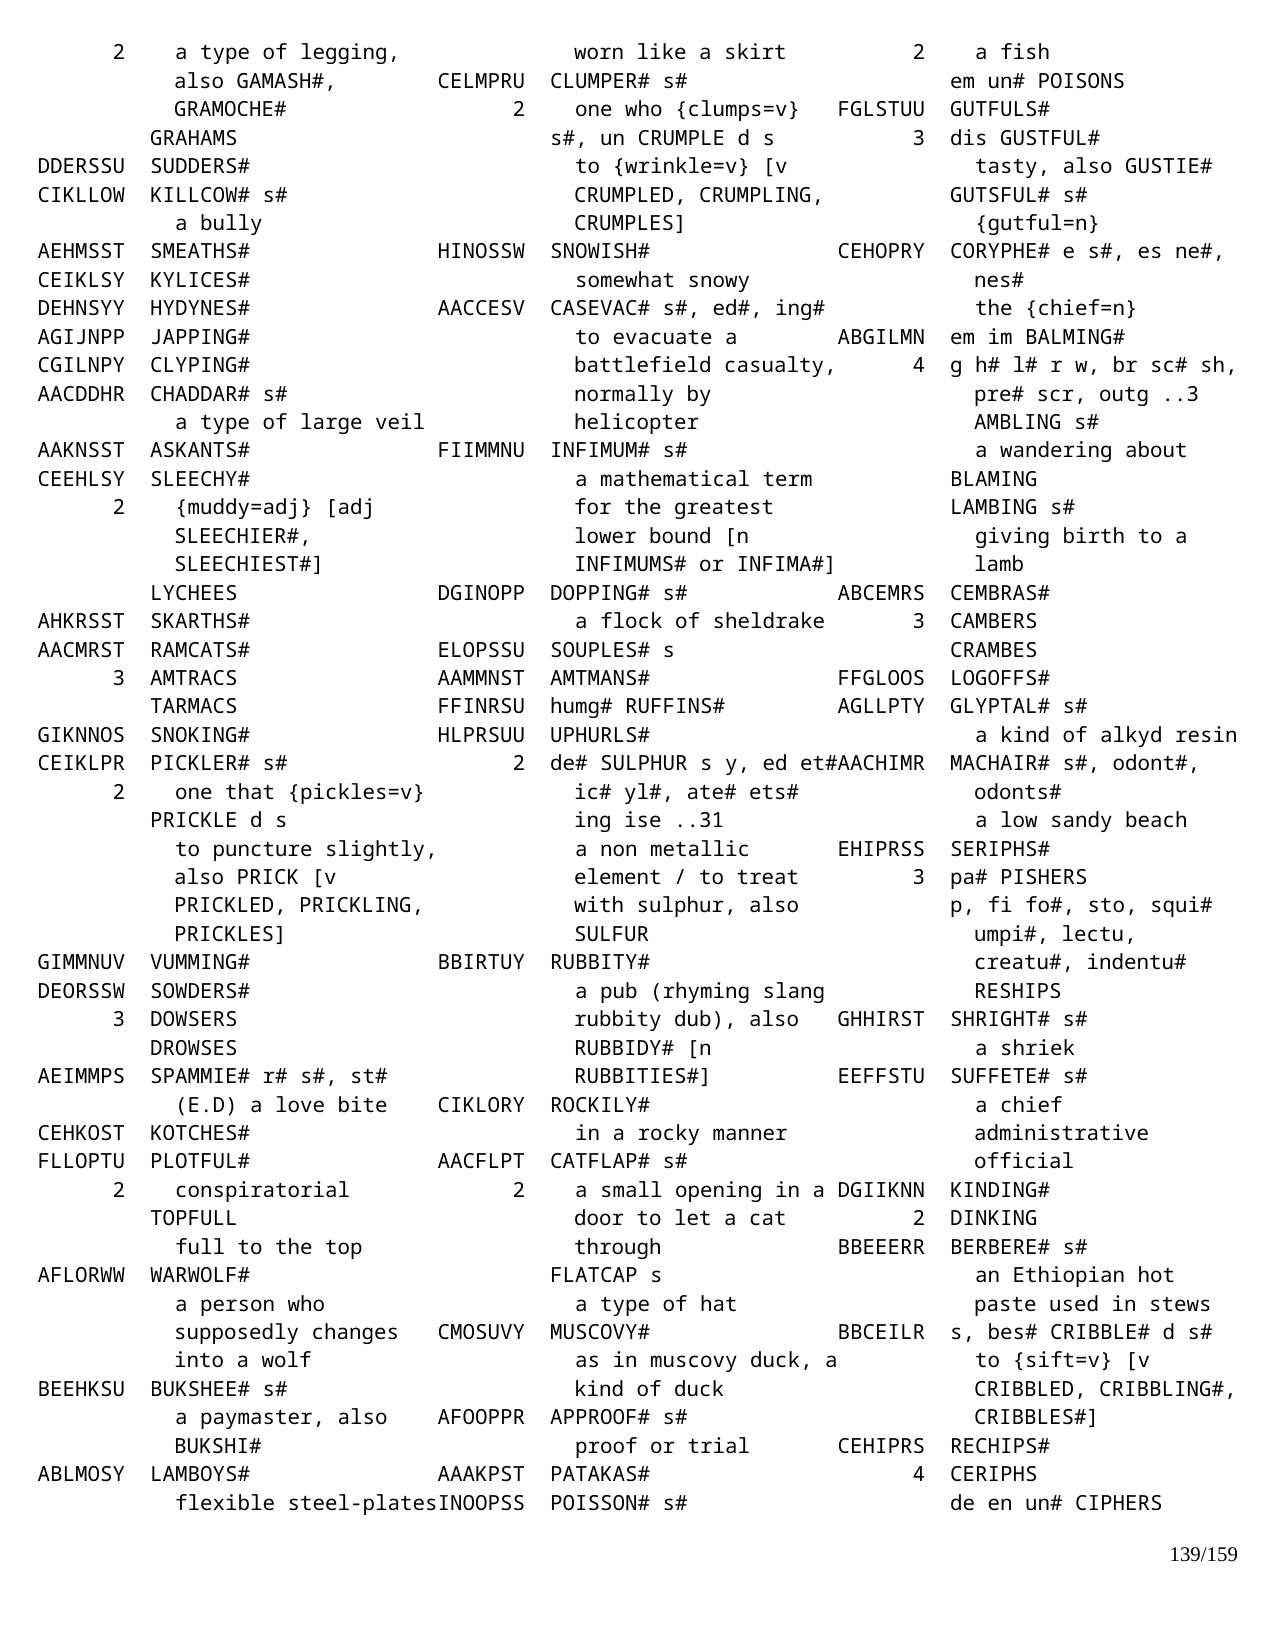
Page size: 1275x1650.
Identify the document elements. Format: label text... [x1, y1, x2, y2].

text TOPFULL [37, 1203, 437, 1232]
text 4 g h# l# r w, br sc# sh, pre# scr, outg ..3 AMBLING s# [837, 350, 1237, 436]
text HLPRSUU UPHURLS# [437, 720, 837, 748]
text TARMACS [37, 692, 437, 720]
text a type of large veil [37, 407, 437, 436]
text HINOSSW SNOWISH# [437, 237, 837, 265]
text a person who supposedly changes into a wolf [37, 1289, 437, 1374]
text CRAMBES [837, 635, 1237, 663]
text a low sandy beach [837, 805, 1237, 834]
text p, fi fo#, sto, squi# umpi#, lectu, creatu#, indentu# RESHIPS [837, 891, 1237, 1004]
text LAMBING s# [837, 492, 1237, 521]
text AACDDHR CHADDAR# s# [37, 379, 437, 407]
text a shriek [837, 1033, 1237, 1061]
text PRICKLE d s [37, 805, 437, 834]
text GIKNNOS SNOKING# [37, 720, 437, 748]
text CMOSUVY MUSCOVY# [437, 1317, 837, 1346]
text proof or trial [437, 1431, 837, 1459]
text a pub (rhyming slang rubbity dub), also RUBBIDY# [n RUBBITIES#] [437, 976, 837, 1090]
text 2 a fish [837, 37, 1237, 66]
text BBCEILR s, bes# CRIBBLE# d s# [837, 1317, 1237, 1346]
text EEFFSTU SUFFETE# s# [837, 1061, 1237, 1090]
text BLAMING [837, 464, 1237, 492]
text to {sift=v} [v CRIBBLED, CRIBBLING#, CRIBBLES#] [837, 1346, 1237, 1431]
text CEEHLSY SLEECHY# [37, 464, 437, 492]
text ABGILMN em im BALMING# [837, 322, 1237, 350]
text 2 a type of legging, also GAMASH#, GRAMOCHE# [37, 37, 437, 123]
text DROWSES [37, 1033, 437, 1061]
text a bully [37, 208, 437, 237]
text EHIPRSS SERIPHS# [837, 834, 1237, 862]
text CEIKLSY KYLICES# [37, 265, 437, 293]
text a chief administrative official [837, 1090, 1237, 1175]
text giving birth to a lamb [837, 521, 1237, 578]
text AFLORWW WARWOLF# [37, 1260, 437, 1289]
text a paymaster, also BUKSHI# [37, 1402, 437, 1459]
text an Ethiopian hot paste used in stews [837, 1260, 1237, 1317]
text a kind of alkyd resin [837, 720, 1237, 748]
text AAAKPST PATAKAS# [437, 1459, 837, 1488]
text s#, un CRUMPLE d s [437, 123, 837, 151]
text 2 one that {pickles=v} [37, 777, 437, 805]
text AHKRSST SKARTHS# [37, 606, 437, 635]
text DDERSSU SUDDERS# [37, 151, 437, 180]
text 2 conspiratorial [37, 1175, 437, 1203]
text CIKLORY ROCKILY# [437, 1090, 837, 1118]
text {gutful=n} [837, 208, 1237, 237]
text AGIJNPP JAPPING# [37, 322, 437, 350]
text CEIKLPR PICKLER# s# [37, 748, 437, 777]
text AAKNSST ASKANTS# [37, 436, 437, 464]
text AEIMMPS SPAMMIE# r# s#, st# [37, 1061, 437, 1090]
text tasty, also GUSTIE# [837, 151, 1237, 180]
text ELOPSSU SOUPLES# s [437, 635, 837, 663]
text INOOPSS POISSON# s# [437, 1488, 837, 1516]
text AFOOPPR APPROOF# s# [437, 1402, 837, 1431]
text AACHIMR MACHAIR# s#, odont#, odonts# [837, 748, 1237, 805]
text GRAHAMS [37, 123, 437, 151]
text as in muscovy duck, a kind of duck [437, 1346, 837, 1402]
text CIKLLOW KILLCOW# s# [37, 180, 437, 208]
text 3 AMTRACS [37, 663, 437, 692]
text 2 de# SULPHUR s y, ed et# ic# yl#, ate# ets# ing ise ..31 [437, 748, 837, 834]
text a flock of sheldrake [437, 606, 837, 635]
text a type of hat [437, 1289, 837, 1317]
text CGILNPY CLYPING# [37, 350, 437, 379]
text AACCESV CASEVAC# s#, ed#, ing# [437, 293, 837, 322]
text FLLOPTU PLOTFUL# [37, 1147, 437, 1175]
text CEHOPRY CORYPHE# e s#, es ne#, nes# [837, 237, 1237, 293]
text CEHIPRS RECHIPS# [837, 1431, 1237, 1459]
text ABLMOSY LAMBOYS# [37, 1459, 437, 1488]
text 4 CERIPHS [837, 1459, 1237, 1488]
text em un# POISONS [837, 66, 1237, 94]
text DEHNSYY HYDYNES# [37, 293, 437, 322]
text FFGLOOS LOGOFFS# [837, 663, 1237, 692]
text AAMMNST AMTMANS# [437, 663, 837, 692]
text CEHKOST KOTCHES# [37, 1118, 437, 1147]
text a non metallic element / to treat with sulphur, also SULFUR [437, 834, 837, 947]
text DGIIKNN KINDING# [837, 1175, 1237, 1203]
text CELMPRU CLUMPER# s# [437, 66, 837, 94]
text to evacuate a battlefield casualty, normally by helicopter [437, 322, 837, 436]
text BEEHKSU BUKSHEE# s# [37, 1374, 437, 1402]
text BBEEERR BERBERE# s# [837, 1232, 1237, 1260]
text a mathematical term for the greatest lower bound [n INFIMUMS# or INFIMA#] [437, 464, 837, 578]
text FLATCAP s [437, 1260, 837, 1289]
text flexible steel-plates [37, 1488, 437, 1516]
text 3 CAMBERS [837, 606, 1237, 635]
text GUTSFUL# s# [837, 180, 1237, 208]
text FGLSTUU GUTFULS# [837, 94, 1237, 123]
text GHHIRST SHRIGHT# s# [837, 1004, 1237, 1033]
text DEORSSW SOWDERS# [37, 976, 437, 1004]
text somewhat snowy [437, 265, 837, 293]
text de en un# CIPHERS [837, 1488, 1237, 1516]
text 2 {muddy=adj} [adj SLEECHIER#, SLEECHIEST#] [37, 492, 437, 578]
text FFINRSU humg# RUFFINS# [437, 692, 837, 720]
text DGINOPP DOPPING# s# [437, 578, 837, 606]
text the {chief=n} [837, 293, 1237, 322]
text full to the top [37, 1232, 437, 1260]
text AACFLPT CATFLAP# s# [437, 1147, 837, 1175]
text AEHMSST SMEATHS# [37, 237, 437, 265]
text LYCHEES [37, 578, 437, 606]
text 2 a small opening in a door to let a cat through [437, 1175, 837, 1260]
text 3 dis GUSTFUL# [837, 123, 1237, 151]
text AGLLPTY GLYPTAL# s# [837, 692, 1237, 720]
text (E.D) a love bite [37, 1090, 437, 1118]
text a wandering about [837, 436, 1237, 464]
text in a rocky manner [437, 1118, 837, 1147]
text FIIMMNU INFIMUM# s# [437, 436, 837, 464]
text GIMMNUV VUMMING# [37, 947, 437, 976]
text 2 DINKING [837, 1203, 1237, 1232]
text BBIRTUY RUBBITY# [437, 947, 837, 976]
text 2 one who {clumps=v} [437, 94, 837, 123]
text 3 pa# PISHERS [837, 862, 1237, 891]
text ABCEMRS CEMBRAS# [837, 578, 1237, 606]
text AACMRST RAMCATS# [37, 635, 437, 663]
text worn like a skirt [437, 37, 837, 66]
text 3 DOWSERS [37, 1004, 437, 1033]
text to puncture slightly, also PRICK [v PRICKLED, PRICKLING, PRICKLES] [37, 834, 437, 947]
text to {wrinkle=v} [v CRUMPLED, CRUMPLING, CRUMPLES] [437, 151, 837, 237]
